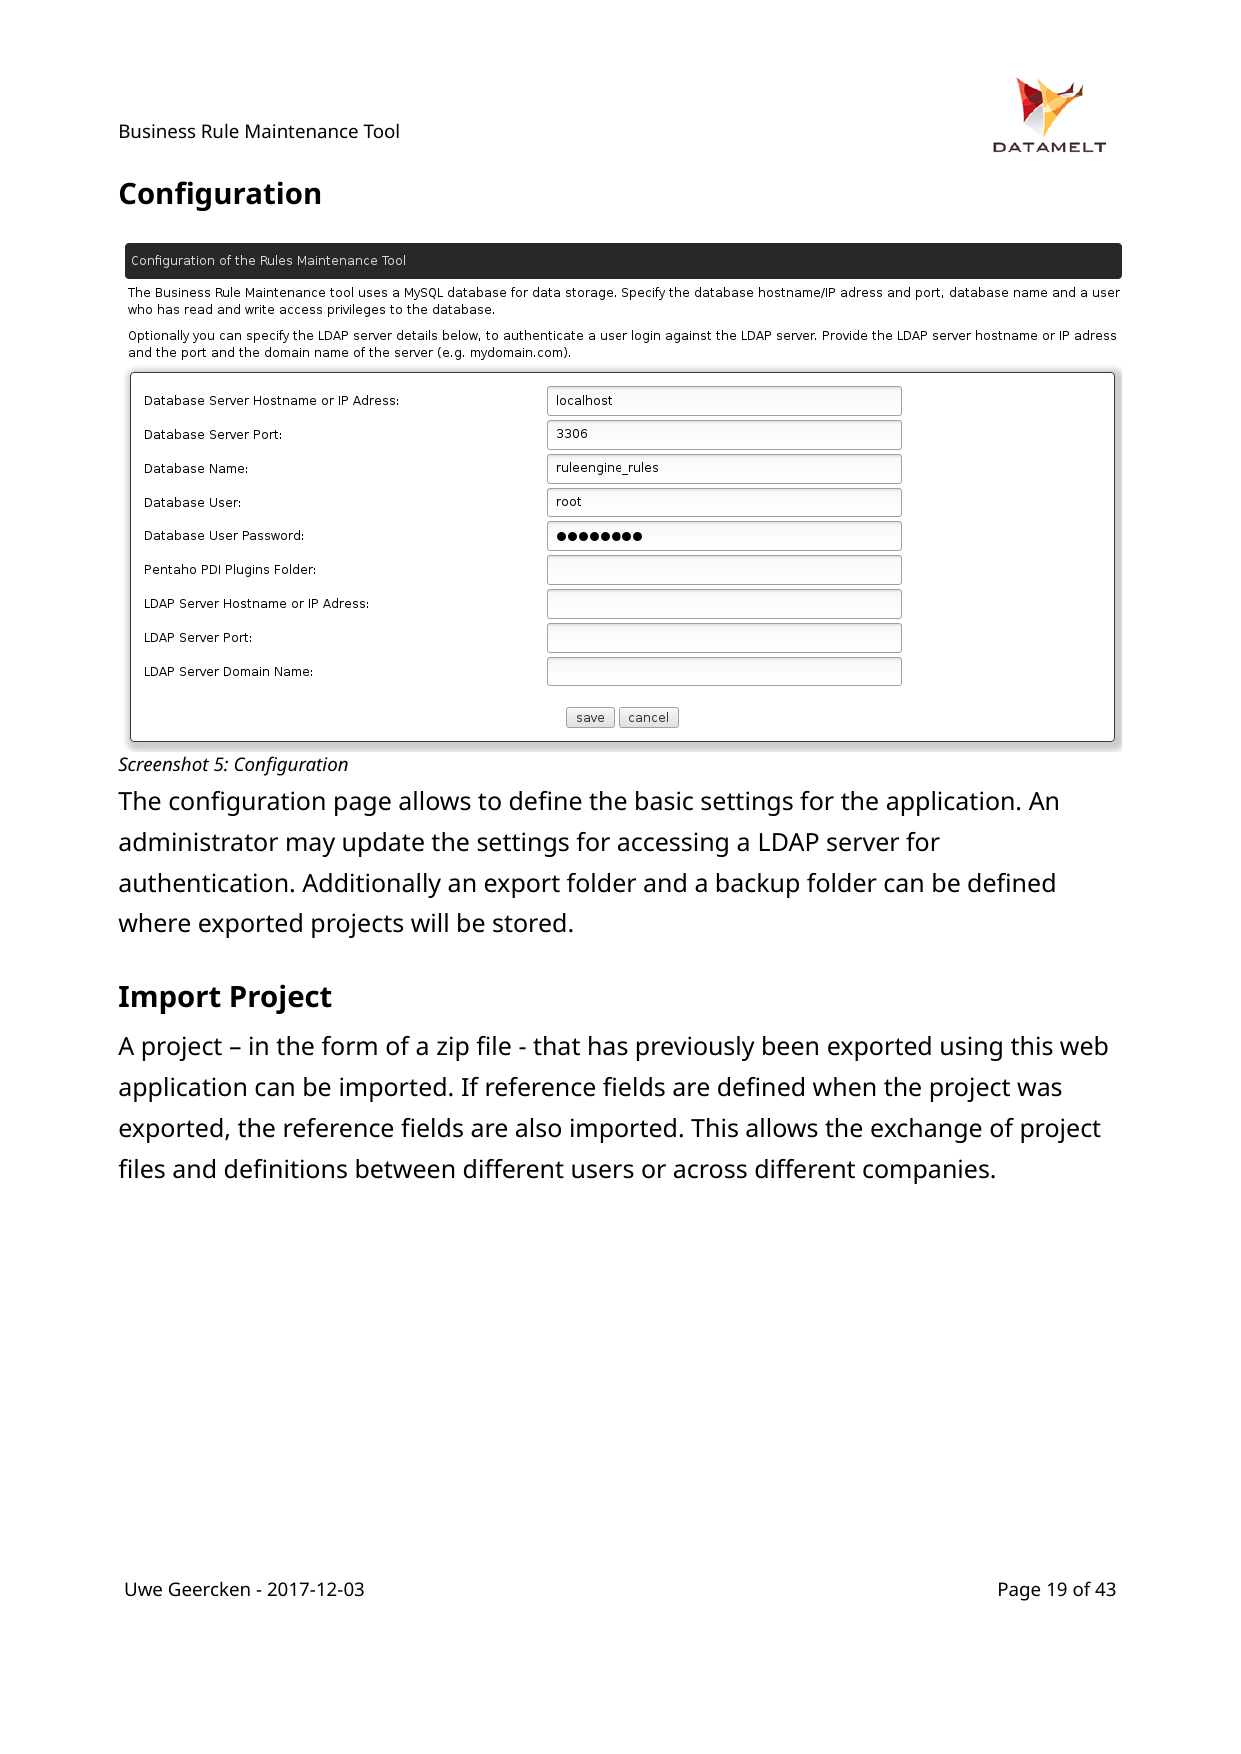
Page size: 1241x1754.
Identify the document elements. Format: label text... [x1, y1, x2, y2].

subtitle Import Project [118, 976, 1122, 1016]
text Screenshot 5: Configuration [118, 752, 1122, 777]
text A project – in the form of a zip file - that has previously been exported using this web application can be imported. If reference fields are defined when the project was exported, the reference fields are also imported. This allows the exchange of project files and definitions between different users or across different companies. [118, 1029, 1122, 1185]
picture [992, 69, 1107, 160]
text [118, 226, 1122, 237]
picture [118, 237, 1123, 752]
subtitle Configuration [118, 173, 1122, 213]
text The configuration page allows to define the basic settings for the application. An administrator may update the settings for accessing a LDAP server for authentication. Additionally an export folder and a backup folder can be defined where exported projects will be stored. [118, 777, 1122, 940]
